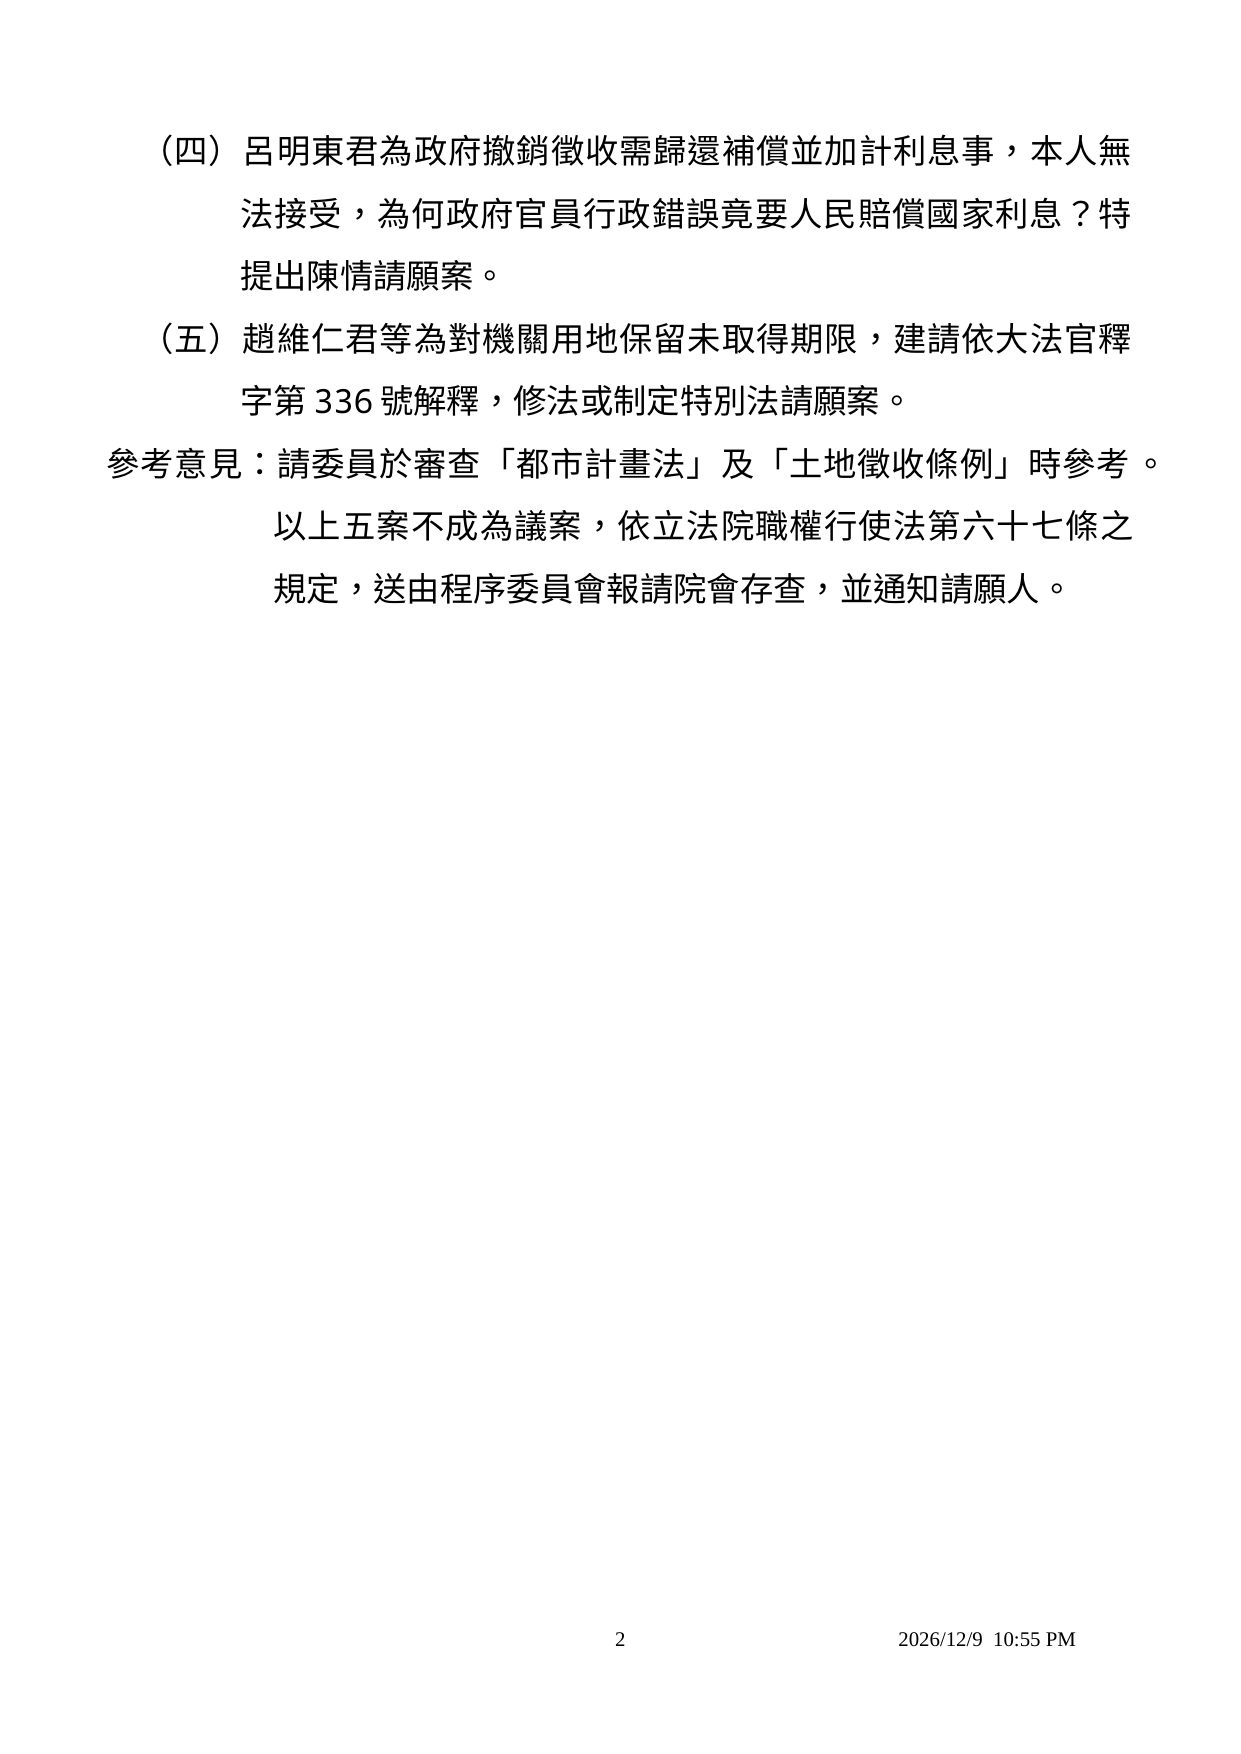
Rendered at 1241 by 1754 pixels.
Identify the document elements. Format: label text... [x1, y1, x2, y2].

text （五）趙維仁君等為對機關用地保留未取得期限，建請依大法官釋字第336號解釋，修法或制定特別法請願案。 [140, 295, 1134, 420]
text 參考意見：請委員於審查「都市計畫法」及「土地徵收條例」時參考。以上五案不成為議案，依立法院職權行使法第六十七條之規定，送由程序委員會報請院會存查，並通知請願人。 [106, 420, 1134, 608]
text （四）呂明東君為政府撤銷徵收需歸還補償並加計利息事，本人無法接受，為何政府官員行政錯誤竟要人民賠償國家利息？特提出陳情請願案。 [140, 108, 1134, 295]
